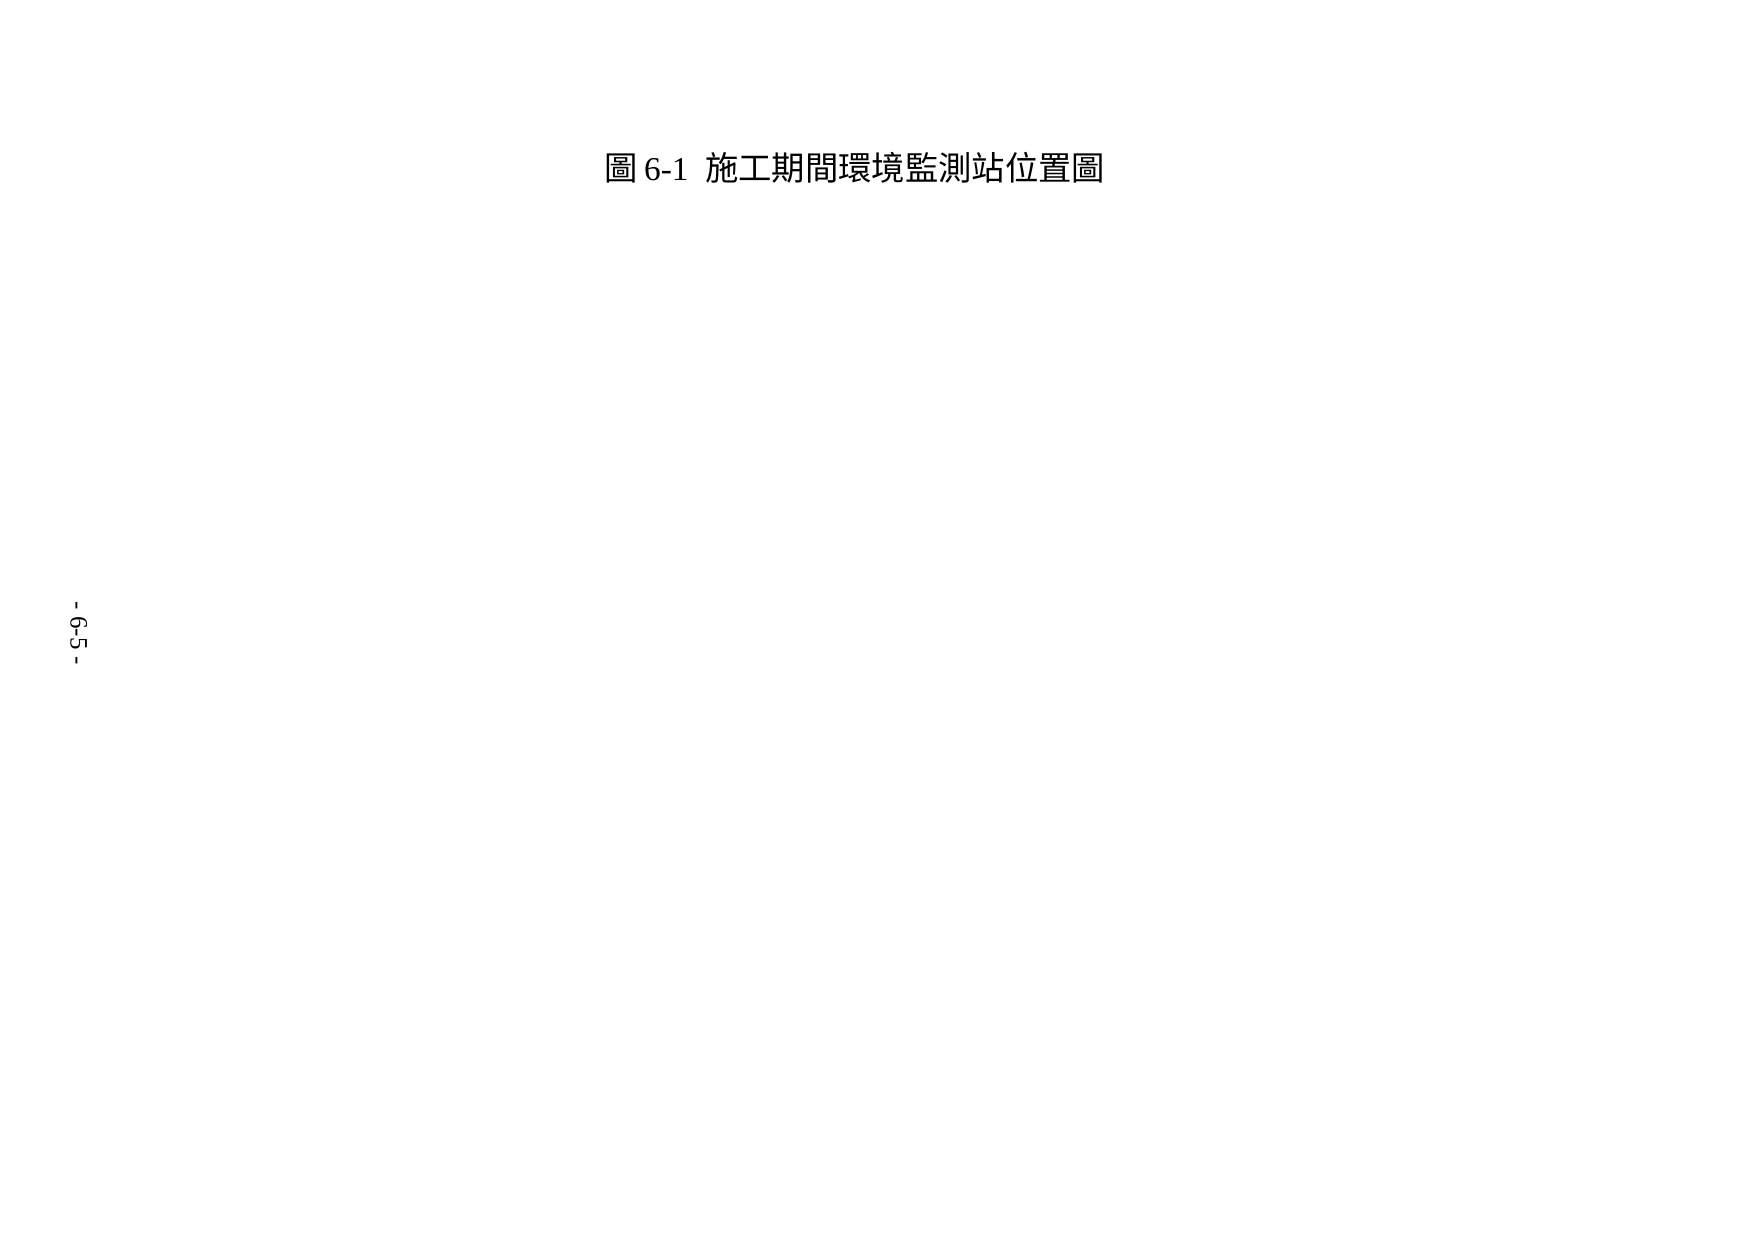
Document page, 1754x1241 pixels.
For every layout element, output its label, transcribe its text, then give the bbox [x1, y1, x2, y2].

text 圖6-1 施工期間環境監測站位置圖 [227, 142, 1482, 190]
